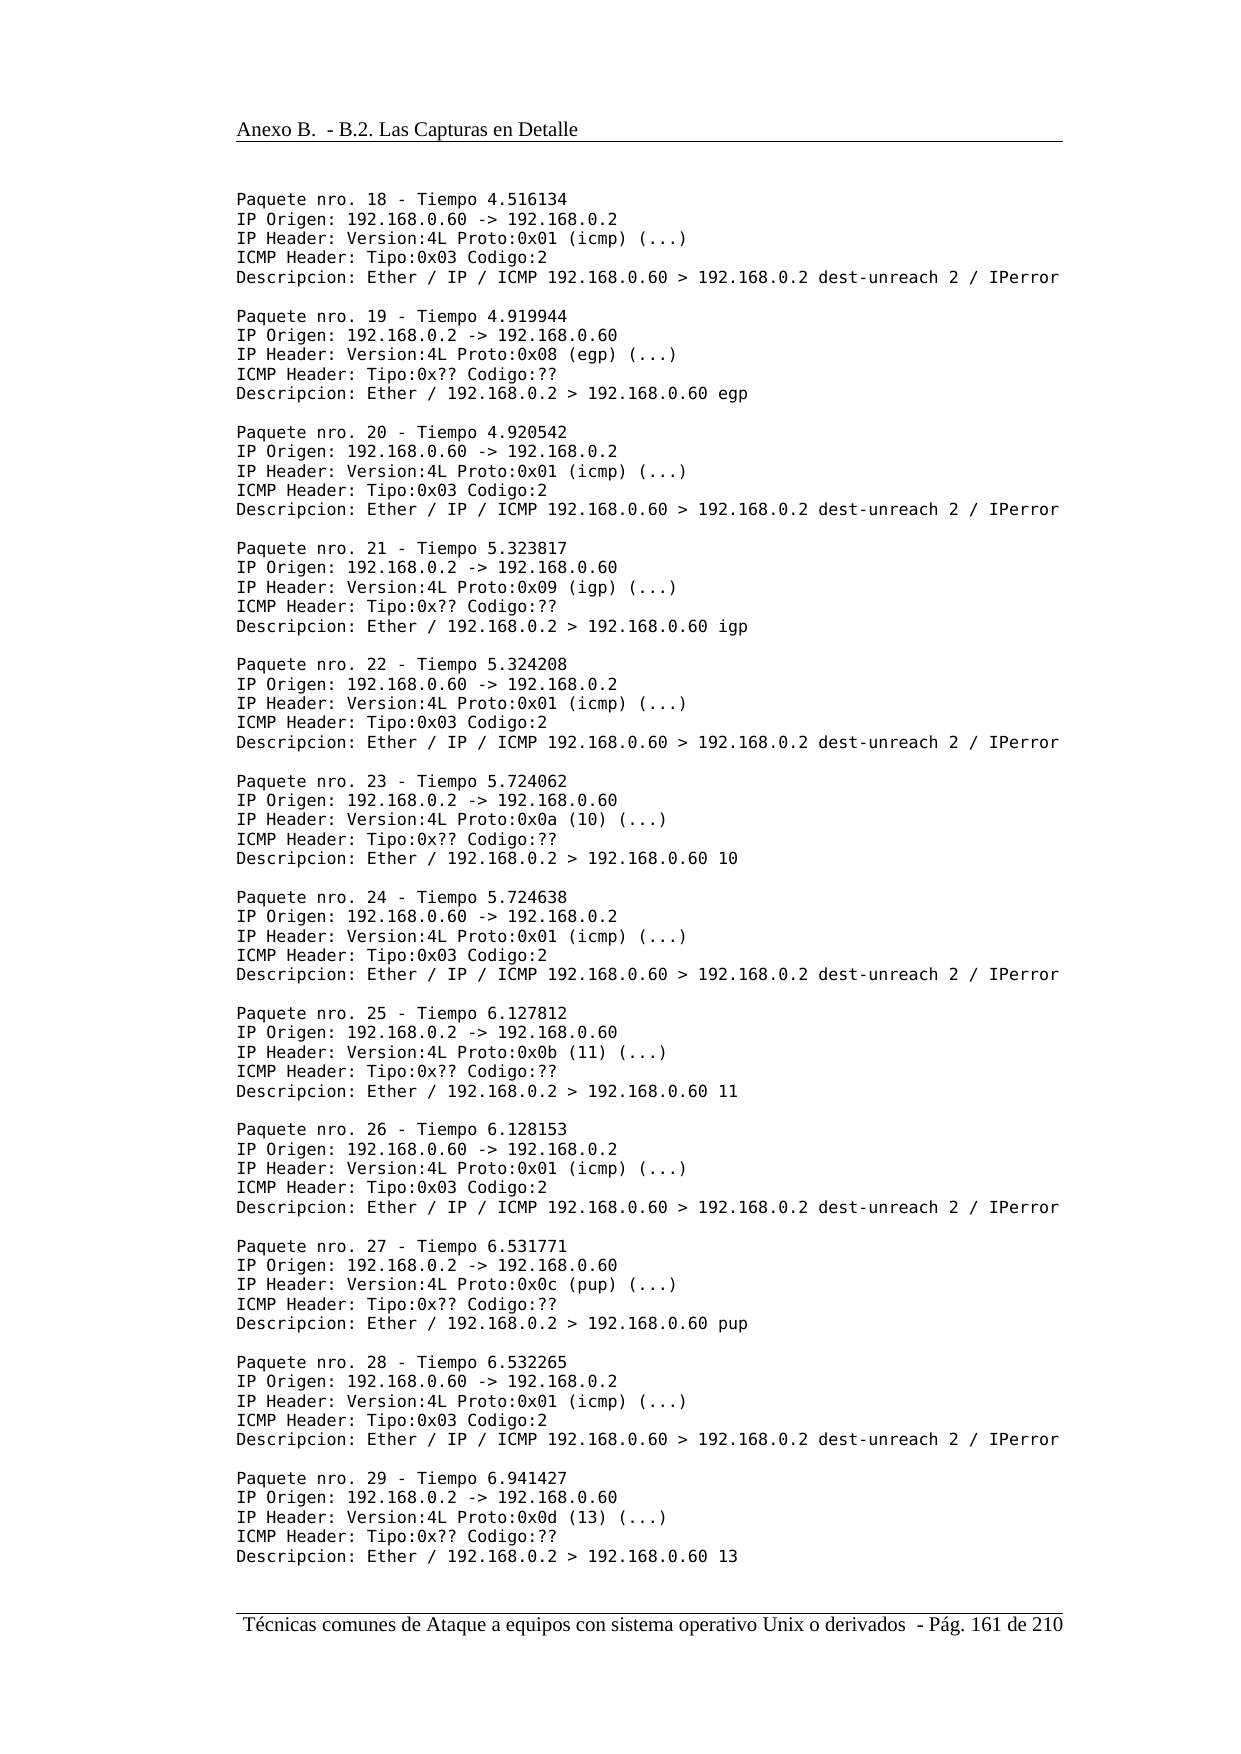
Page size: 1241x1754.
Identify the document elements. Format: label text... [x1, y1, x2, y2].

text ICMP Header: Tipo:0x03 Codigo:2 [236, 248, 1063, 268]
text Descripcion: Ether / 192.168.0.2 > 192.168.0.60 13 [236, 1547, 1063, 1566]
text IP Origen: 192.168.0.2 -> 192.168.0.60 [236, 326, 1063, 345]
text ICMP Header: Tipo:0x?? Codigo:?? [236, 1527, 1063, 1547]
text Paquete nro. 26 - Tiempo 6.128153 [236, 1120, 1063, 1140]
text IP Origen: 192.168.0.60 -> 192.168.0.2 [236, 210, 1063, 229]
text Paquete nro. 25 - Tiempo 6.127812 [236, 1004, 1063, 1023]
text Paquete nro. 21 - Tiempo 5.323817 [236, 539, 1063, 558]
text IP Origen: 192.168.0.60 -> 192.168.0.2 [236, 1140, 1063, 1159]
text IP Origen: 192.168.0.60 -> 192.168.0.2 [236, 1372, 1063, 1392]
text Paquete nro. 22 - Tiempo 5.324208 [236, 655, 1063, 675]
text Paquete nro. 28 - Tiempo 6.532265 [236, 1353, 1063, 1372]
text Paquete nro. 29 - Tiempo 6.941427 [236, 1469, 1063, 1488]
text IP Header: Version:4L Proto:0x01 (icmp) (...) [236, 229, 1063, 248]
text IP Header: Version:4L Proto:0x01 (icmp) (...) [236, 1392, 1063, 1411]
text IP Origen: 192.168.0.2 -> 192.168.0.60 [236, 1488, 1063, 1508]
text IP Header: Version:4L Proto:0x0a (10) (...) [236, 810, 1063, 830]
text ICMP Header: Tipo:0x?? Codigo:?? [236, 365, 1063, 384]
text Descripcion: Ether / IP / ICMP 192.168.0.60 > 192.168.0.2 dest-unreach 2 / IPerror [236, 1430, 1063, 1450]
text ICMP Header: Tipo:0x?? Codigo:?? [236, 1295, 1063, 1314]
text ICMP Header: Tipo:0x03 Codigo:2 [236, 713, 1063, 733]
text IP Origen: 192.168.0.2 -> 192.168.0.60 [236, 558, 1063, 578]
text ICMP Header: Tipo:0x03 Codigo:2 [236, 1411, 1063, 1430]
text IP Header: Version:4L Proto:0x0b (11) (...) [236, 1043, 1063, 1062]
text IP Header: Version:4L Proto:0x01 (icmp) (...) [236, 1159, 1063, 1178]
text ICMP Header: Tipo:0x?? Codigo:?? [236, 597, 1063, 617]
text IP Origen: 192.168.0.2 -> 192.168.0.60 [236, 791, 1063, 810]
text Descripcion: Ether / 192.168.0.2 > 192.168.0.60 10 [236, 849, 1063, 868]
text ICMP Header: Tipo:0x?? Codigo:?? [236, 830, 1063, 849]
text Descripcion: Ether / IP / ICMP 192.168.0.60 > 192.168.0.2 dest-unreach 2 / IPerror [236, 500, 1063, 520]
text Paquete nro. 18 - Tiempo 4.516134 [236, 190, 1063, 210]
text Descripcion: Ether / 192.168.0.2 > 192.168.0.60 11 [236, 1082, 1063, 1101]
text ICMP Header: Tipo:0x03 Codigo:2 [236, 1178, 1063, 1198]
text ICMP Header: Tipo:0x03 Codigo:2 [236, 481, 1063, 500]
text IP Header: Version:4L Proto:0x09 (igp) (...) [236, 578, 1063, 597]
text ICMP Header: Tipo:0x?? Codigo:?? [236, 1062, 1063, 1082]
text IP Header: Version:4L Proto:0x0d (13) (...) [236, 1508, 1063, 1527]
text IP Header: Version:4L Proto:0x0c (pup) (...) [236, 1275, 1063, 1295]
text Descripcion: Ether / IP / ICMP 192.168.0.60 > 192.168.0.2 dest-unreach 2 / IPerror [236, 965, 1063, 985]
text IP Origen: 192.168.0.2 -> 192.168.0.60 [236, 1256, 1063, 1275]
text IP Header: Version:4L Proto:0x01 (icmp) (...) [236, 462, 1063, 481]
text Paquete nro. 20 - Tiempo 4.920542 [236, 423, 1063, 442]
text Descripcion: Ether / IP / ICMP 192.168.0.60 > 192.168.0.2 dest-unreach 2 / IPerror [236, 268, 1063, 287]
text IP Header: Version:4L Proto:0x08 (egp) (...) [236, 345, 1063, 365]
text Descripcion: Ether / IP / ICMP 192.168.0.60 > 192.168.0.2 dest-unreach 2 / IPerror [236, 733, 1063, 752]
text Descripcion: Ether / 192.168.0.2 > 192.168.0.60 egp [236, 384, 1063, 403]
text Paquete nro. 19 - Tiempo 4.919944 [236, 307, 1063, 326]
text Descripcion: Ether / 192.168.0.2 > 192.168.0.60 pup [236, 1314, 1063, 1333]
text Descripcion: Ether / IP / ICMP 192.168.0.60 > 192.168.0.2 dest-unreach 2 / IPerror [236, 1198, 1063, 1217]
text ICMP Header: Tipo:0x03 Codigo:2 [236, 946, 1063, 965]
text IP Origen: 192.168.0.60 -> 192.168.0.2 [236, 675, 1063, 694]
text Paquete nro. 27 - Tiempo 6.531771 [236, 1237, 1063, 1256]
text IP Origen: 192.168.0.60 -> 192.168.0.2 [236, 907, 1063, 927]
text Paquete nro. 24 - Tiempo 5.724638 [236, 888, 1063, 907]
text Paquete nro. 23 - Tiempo 5.724062 [236, 772, 1063, 791]
text Descripcion: Ether / 192.168.0.2 > 192.168.0.60 igp [236, 617, 1063, 636]
text IP Origen: 192.168.0.60 -> 192.168.0.2 [236, 442, 1063, 462]
text IP Origen: 192.168.0.2 -> 192.168.0.60 [236, 1023, 1063, 1043]
text IP Header: Version:4L Proto:0x01 (icmp) (...) [236, 694, 1063, 713]
text IP Header: Version:4L Proto:0x01 (icmp) (...) [236, 927, 1063, 946]
